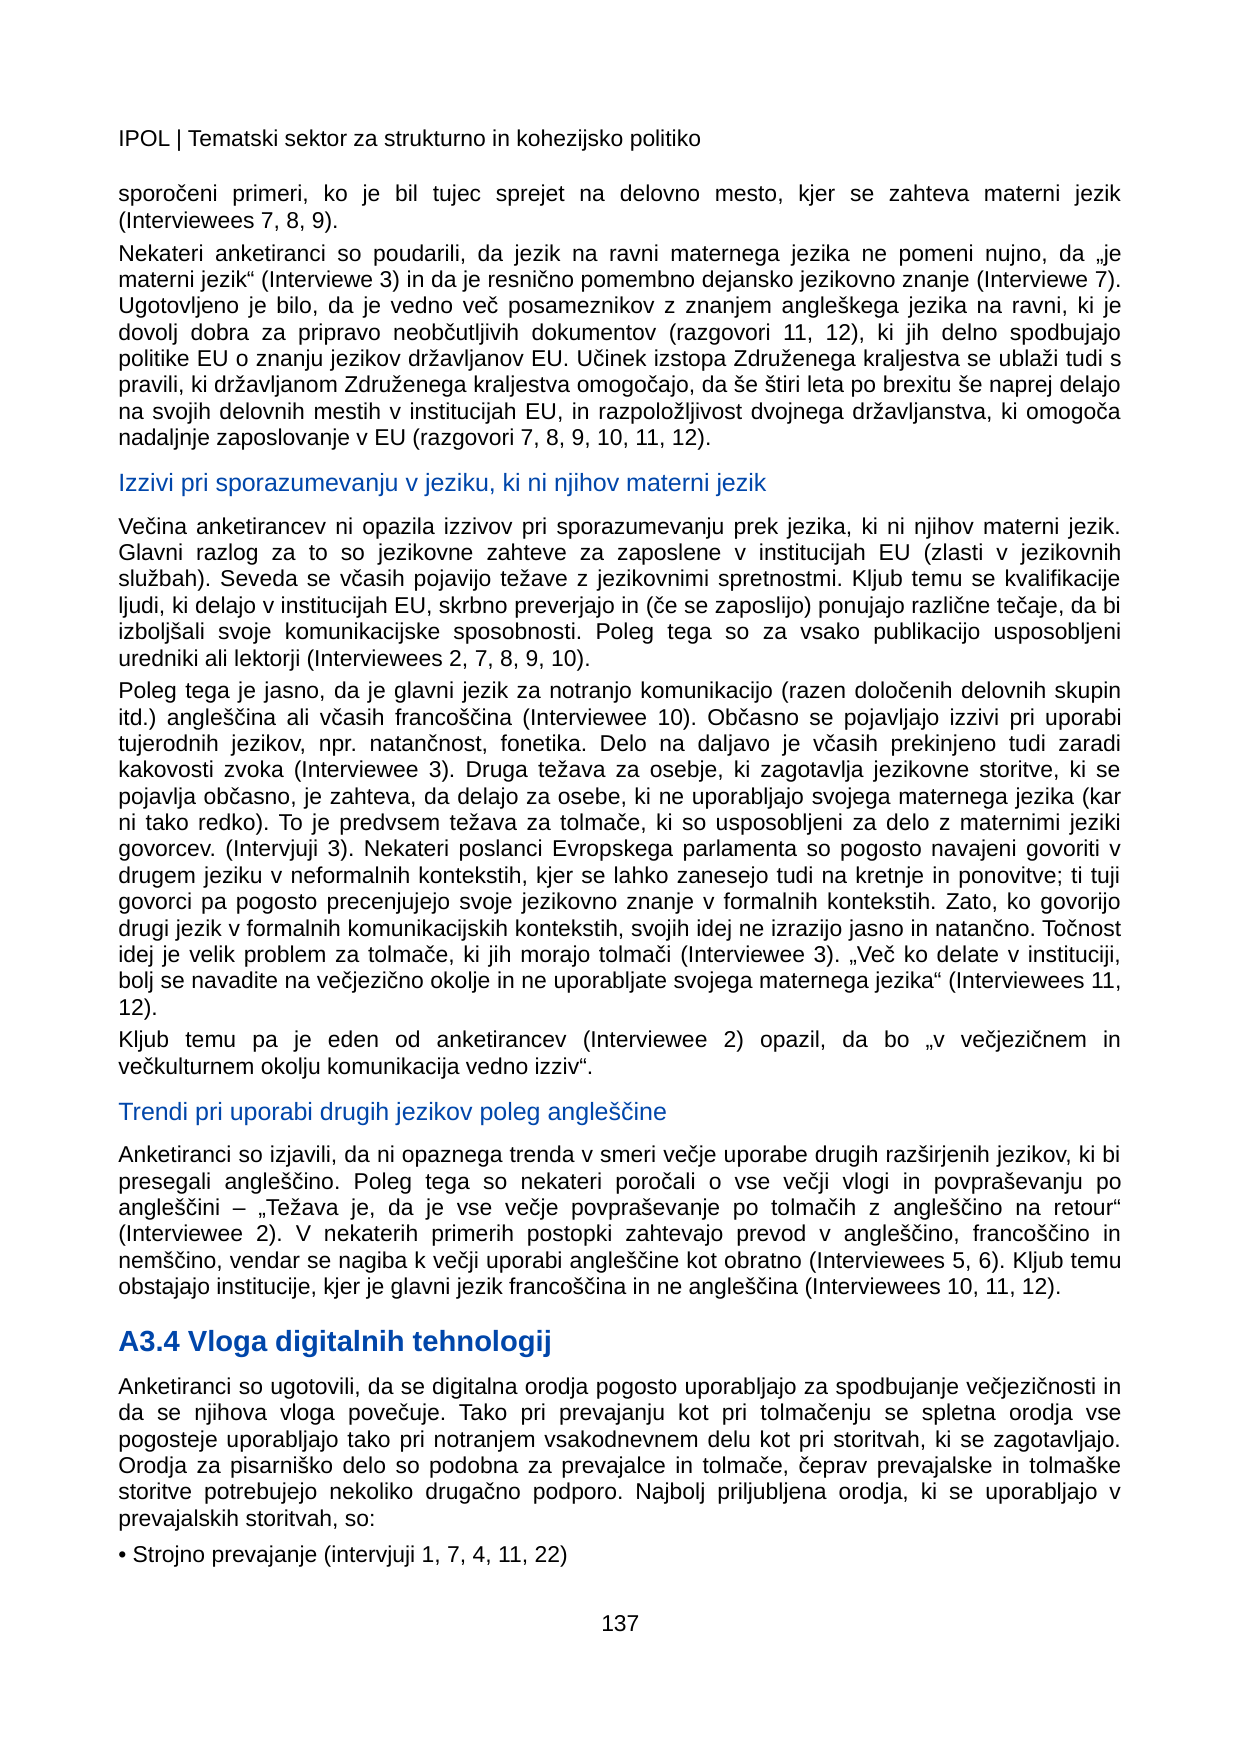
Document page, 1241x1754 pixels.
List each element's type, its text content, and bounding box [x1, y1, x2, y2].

text Anketiranci so ugotovili, da se digitalna orodja pogosto uporabljajo za spodbujanje večjezičnosti in da se njihova vloga povečuje. Tako pri prevajanju kot pri tolmačenju se spletna orodja vse pogosteje uporabljajo tako pri notranjem vsakodnevnem delu kot pri storitvah, ki se zagotavljajo. Orodja za pisarniško delo so podobna za prevajalce in tolmače, čeprav prevajalske in tolmaške storitve potrebujejo nekoliko drugačno podporo. Najbolj priljubljena orodja, ki se uporabljajo v prevajalskih storitvah, so: [118, 1373, 1122, 1531]
subtitle Trendi pri uporabi drugih jezikov poleg angleščine [118, 1097, 1122, 1126]
subtitle Izzivi pri sporazumevanju v jeziku, ki ni njihov materni jezik [118, 468, 1122, 497]
text Večina anketirancev ni opazila izzivov pri sporazumevanju prek jezika, ki ni njihov materni jezik. Glavni razlog za to so jezikovne zahteve za zaposlene v institucijah EU (zlasti v jezikovnih službah). Seveda se včasih pojavijo težave z jezikovnimi spretnostmi. Kljub temu se kvalifikacije ljudi, ki delajo v institucijah EU, skrbno preverjajo in (če se zaposlijo) ponujajo različne tečaje, da bi izboljšali svoje komunikacijske sposobnosti. Poleg tega so za vsako publikacijo usposobljeni uredniki ali lektorji (Interviewees 2, 7, 8, 9, 10). [118, 513, 1122, 671]
text Nekateri anketiranci so poudarili, da jezik na ravni maternega jezika ne pomeni nujno, da „je materni jezik“ (Interviewe 3) in da je resnično pomembno dejansko jezikovno znanje (Interviewe 7). Ugotovljeno je bilo, da je vedno več posameznikov z znanjem angleškega jezika na ravni, ki je dovolj dobra za pripravo neobčutljivih dokumentov (razgovori 11, 12), ki jih delno spodbujajo politike EU o znanju jezikov državljanov EU. Učinek izstopa Združenega kraljestva se ublaži tudi s pravili, ki državljanom Združenega kraljestva omogočajo, da še štiri leta po brexitu še naprej delajo na svojih delovnih mestih v institucijah EU, in razpoložljivost dvojnega državljanstva, ki omogoča nadaljnje zaposlovanje v EU (razgovori 7, 8, 9, 10, 11, 12). [118, 239, 1122, 450]
text Anketiranci so izjavili, da ni opaznega trenda v smeri večje uporabe drugih razširjenih jezikov, ki bi presegali angleščino. Poleg tega so nekateri poročali o vse večji vlogi in povpraševanju po angleščini – „Težava je, da je vse večje povpraševanje po tolmačih z angleščino na retour“ (Interviewee 2). V nekaterih primerih postopki zahtevajo prevod v angleščino, francoščino in nemščino, vendar se nagiba k večji uporabi angleščine kot obratno (Interviewees 5, 6). Kljub temu obstajajo institucije, kjer je glavni jezik francoščina in ne angleščina (Interviewees 10, 11, 12). [118, 1141, 1122, 1299]
subtitle A3.4 Vloga digitalnih tehnologij [118, 1323, 1122, 1357]
text • Strojno prevajanje (intervjuji 1, 7, 4, 11, 22) [118, 1541, 1122, 1567]
text Poleg tega je jasno, da je glavni jezik za notranjo komunikacijo (razen določenih delovnih skupin itd.) angleščina ali včasih francoščina (Interviewee 10). Občasno se pojavljajo izzivi pri uporabi tujerodnih jezikov, npr. natančnost, fonetika. Delo na daljavo je včasih prekinjeno tudi zaradi kakovosti zvoka (Interviewee 3). Druga težava za osebje, ki zagotavlja jezikovne storitve, ki se pojavlja občasno, je zahteva, da delajo za osebe, ki ne uporabljajo svojega maternega jezika (kar ni tako redko). To je predvsem težava za tolmače, ki so usposobljeni za delo z maternimi jeziki govorcev. (Intervjuji 3). Nekateri poslanci Evropskega parlamenta so pogosto navajeni govoriti v drugem jeziku v neformalnih kontekstih, kjer se lahko zanesejo tudi na kretnje in ponovitve; ti tuji govorci pa pogosto precenjujejo svoje jezikovno znanje v formalnih kontekstih. Zato, ko govorijo drugi jezik v formalnih komunikacijskih kontekstih, svojih idej ne izrazijo jasno in natančno. Točnost idej je velik problem za tolmače, ki jih morajo tolmači (Interviewee 3). „Več ko delate v instituciji, bolj se navadite na večjezično okolje in ne uporabljate svojega maternega jezika“ (Interviewees 11, 12). [118, 677, 1122, 1020]
text sporočeni primeri, ko je bil tujec sprejet na delovno mesto, kjer se zahteva materni jezik (Interviewees 7, 8, 9). [118, 180, 1122, 233]
text Kljub temu pa je eden od anketirancev (Interviewee 2) opazil, da bo „v večjezičnem in večkulturnem okolju komunikacija vedno izziv“. [118, 1026, 1122, 1079]
